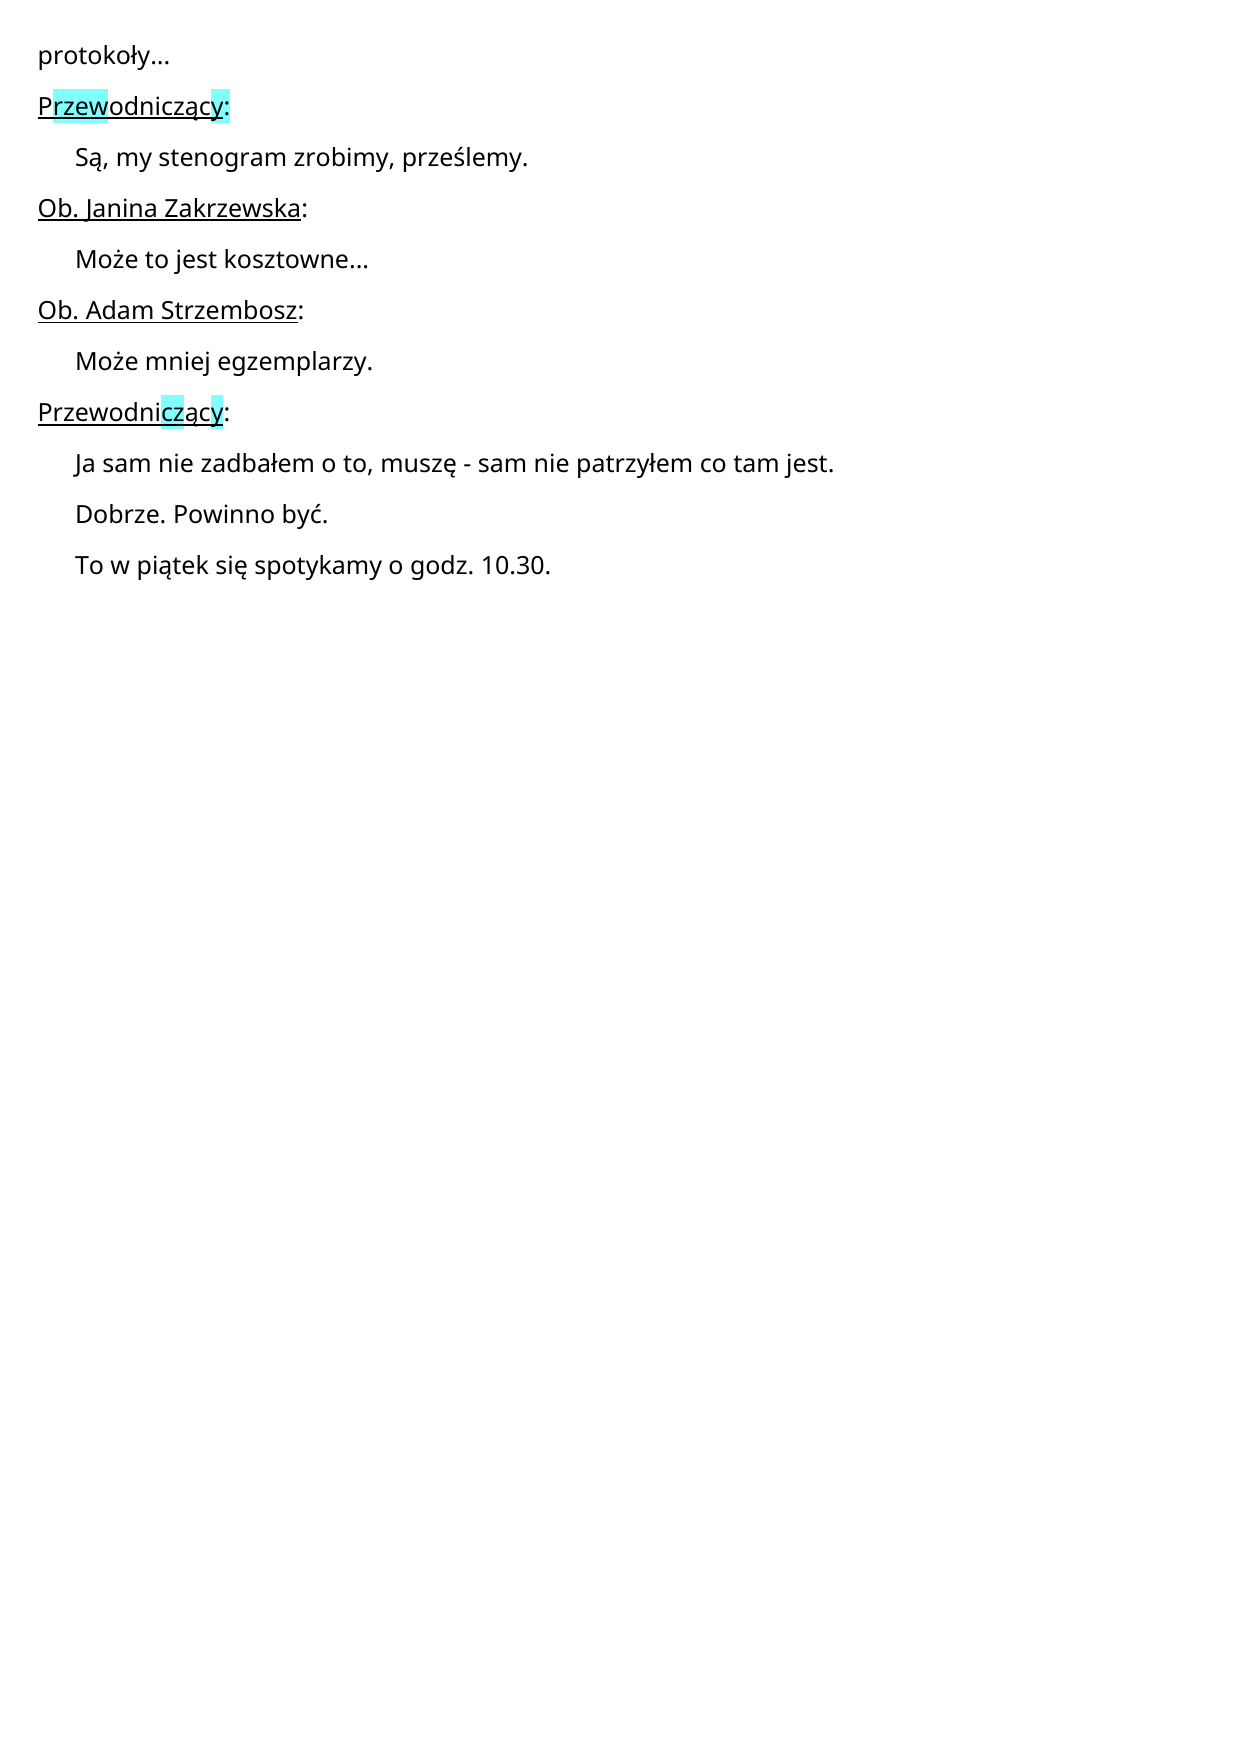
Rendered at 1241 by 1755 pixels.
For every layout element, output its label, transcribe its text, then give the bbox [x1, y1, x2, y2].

text Przewodniczący: [37, 88, 1203, 123]
text To w piątek się spotykamy o godz. 10.30. [37, 548, 1203, 582]
text protokoły... [37, 37, 1203, 72]
text Może mniej egzemplarzy. [37, 344, 1203, 378]
text Ja sam nie zadbałem o to, muszę - sam nie patrzyłem co tam jest. [37, 446, 1203, 480]
text Ob. Adam Strzembosz: [37, 293, 1203, 327]
text Dobrze. Powinno być. [37, 497, 1203, 531]
text Może to jest kosztowne... [37, 242, 1203, 276]
text Są, my stenogram zrobimy, prześlemy. [37, 139, 1203, 174]
text Ob. Janina Zakrzewska: [37, 191, 1203, 225]
text Przewodniczący: [37, 395, 1203, 429]
